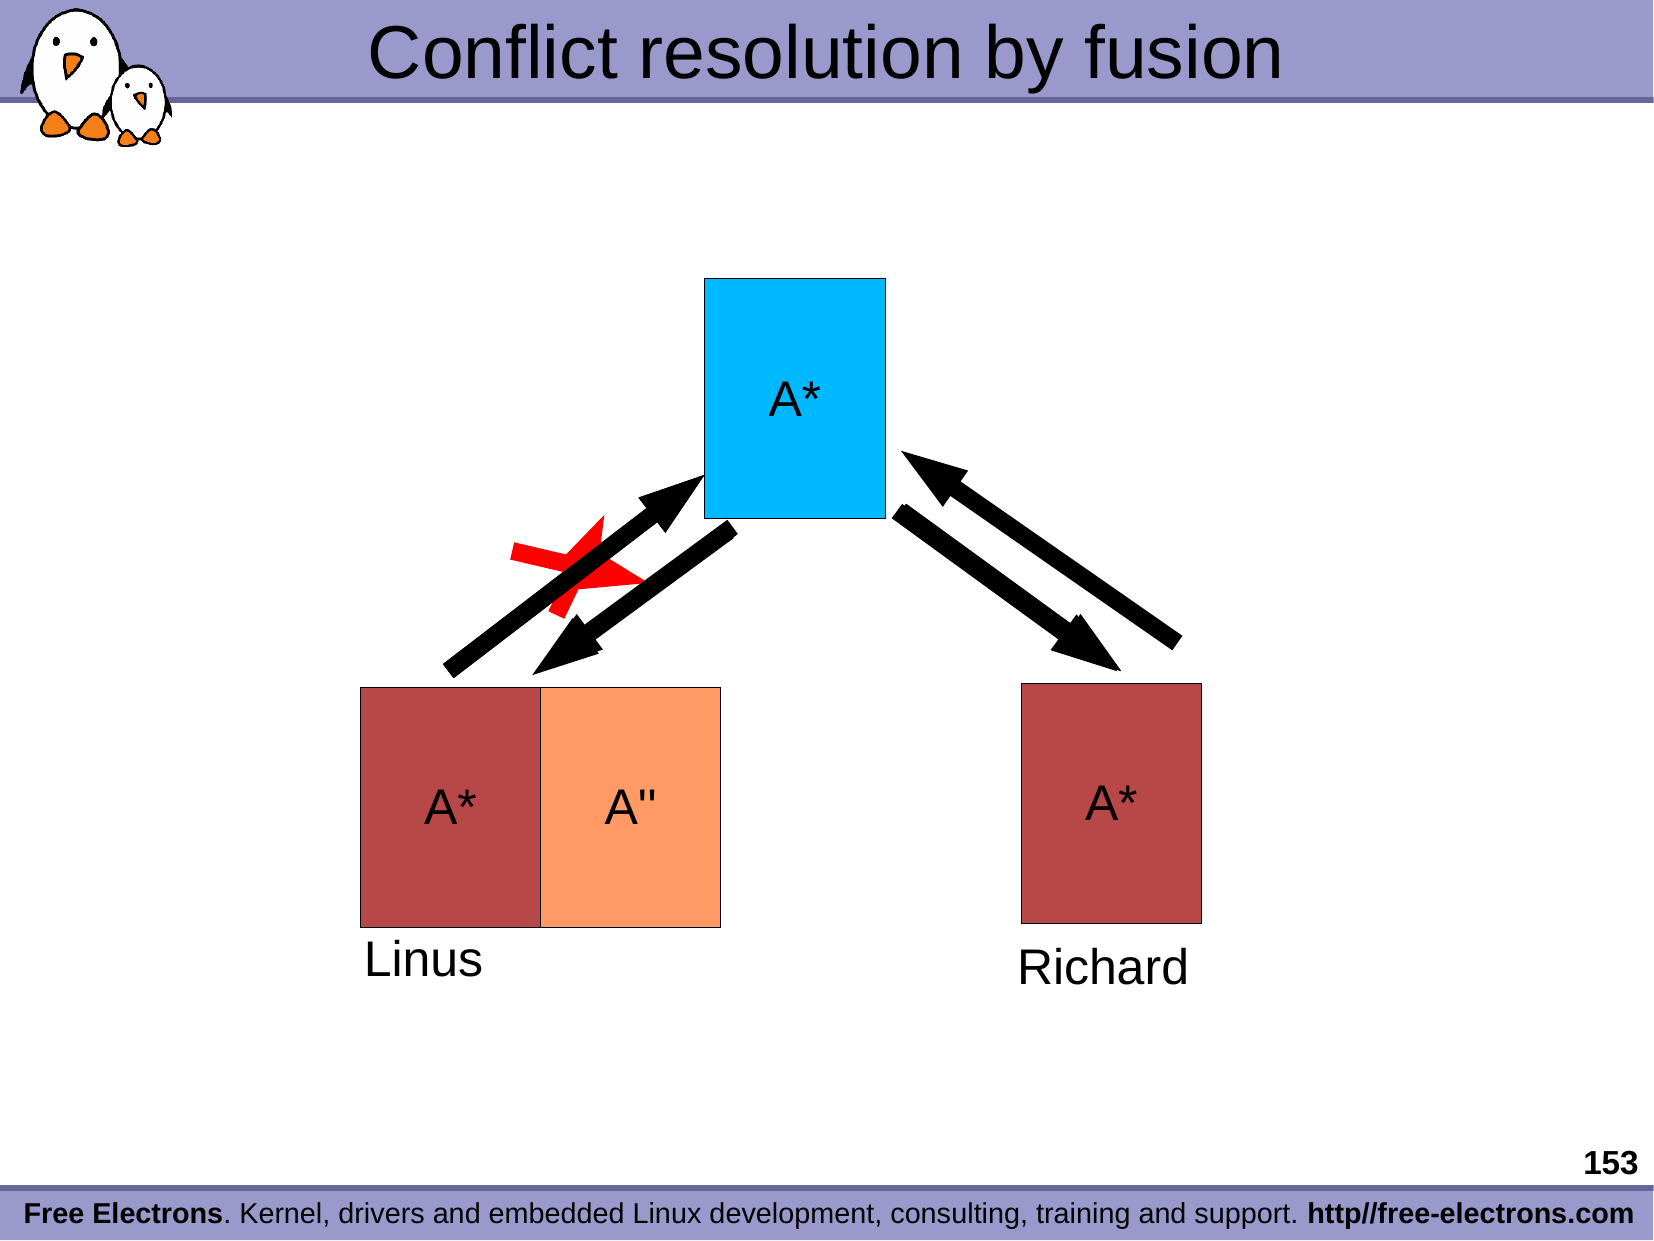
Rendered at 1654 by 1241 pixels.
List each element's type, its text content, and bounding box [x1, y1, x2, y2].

title Conflict resolution by fusion [0, 0, 1654, 105]
text_box Linus [363, 931, 541, 994]
text_box Richard [1017, 939, 1262, 1002]
text_box A* [360, 687, 541, 928]
text_box A* [1021, 683, 1202, 924]
text_box A* [704, 278, 886, 519]
picture [20, 105, 172, 147]
text_box A'' [541, 687, 721, 928]
